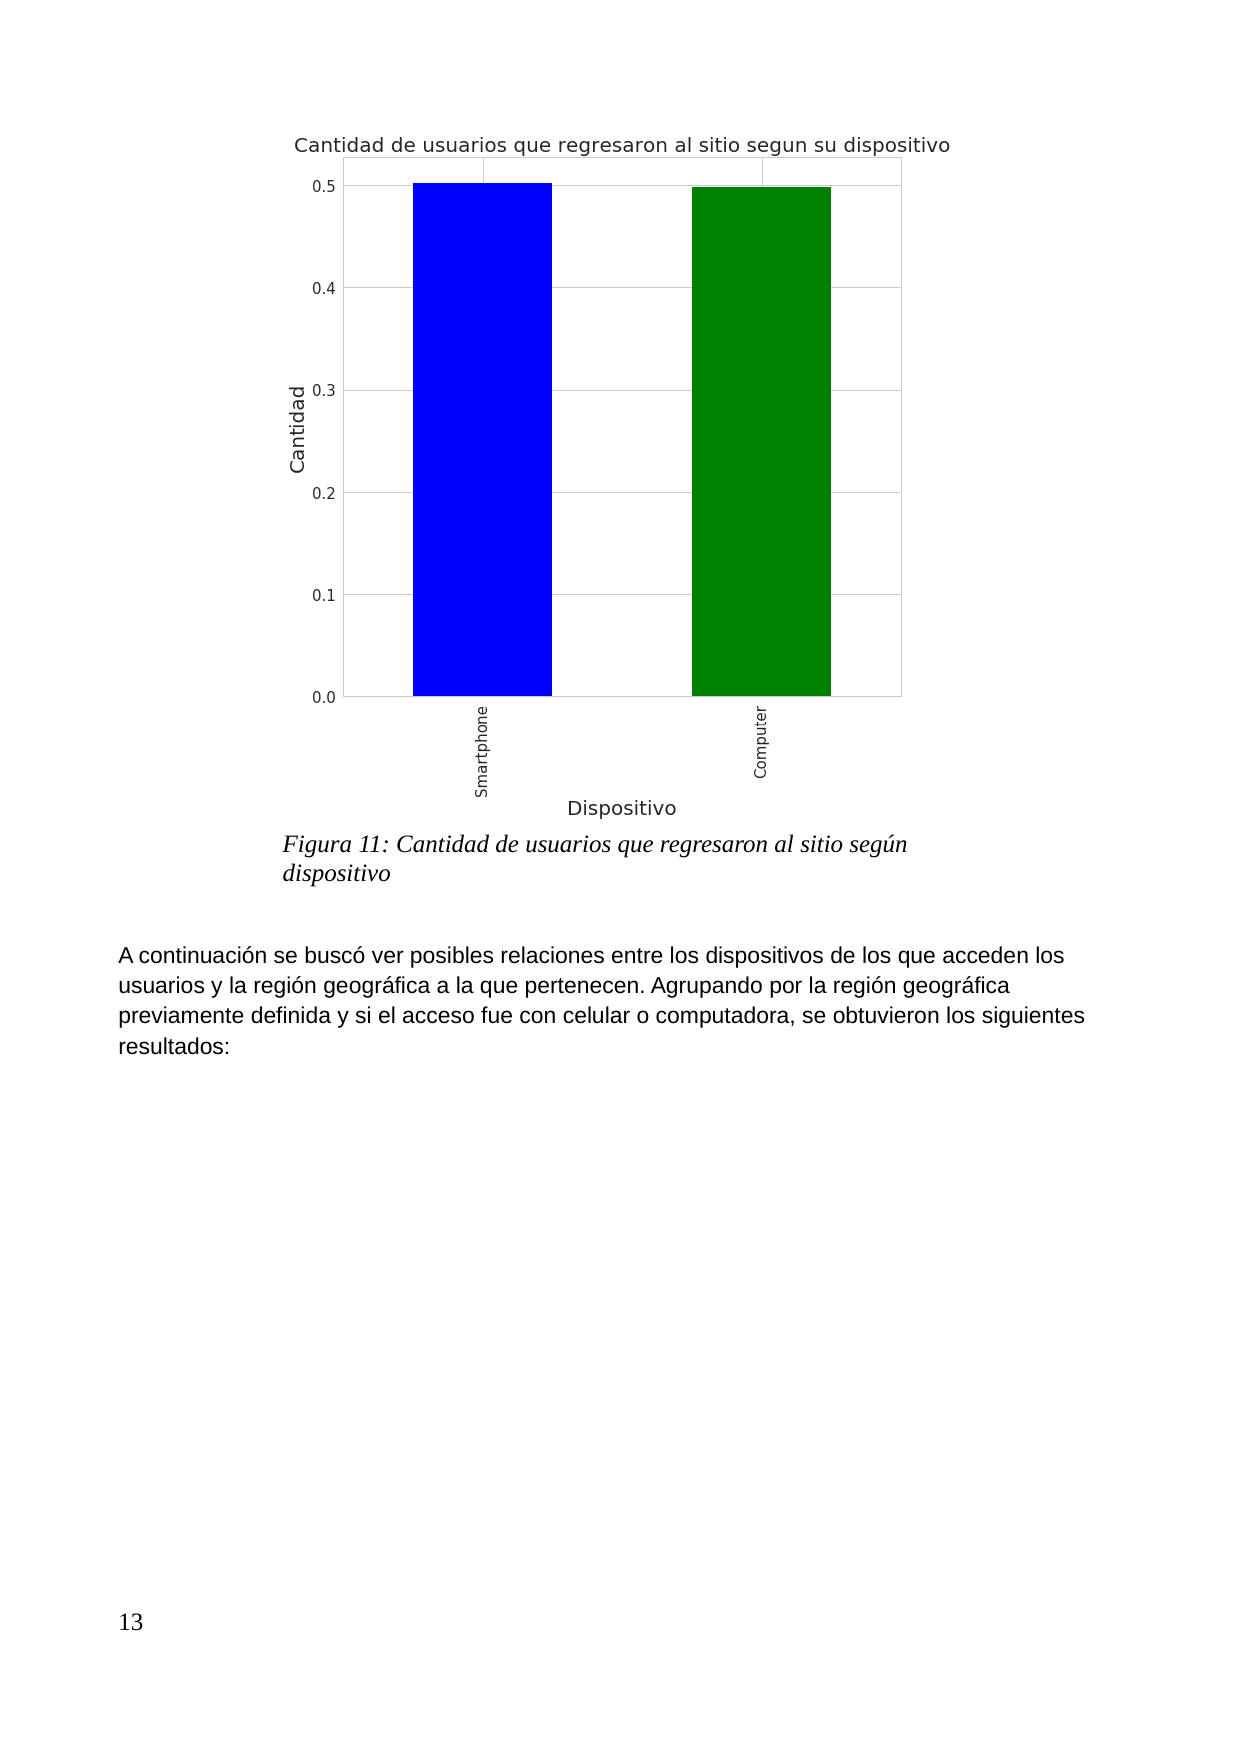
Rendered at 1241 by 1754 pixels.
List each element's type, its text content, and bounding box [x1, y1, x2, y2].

text Figura 11: Cantidad de usuarios que regresaron al sitio según dispositivo [282, 824, 958, 887]
text A continuación se buscó ver posibles relaciones entre los dispositivos de los que acceden los usuarios y la región geográfica a la que pertenecen. Agrupando por la región geográfica previamente definida y si el acceso fue con celular o computadora, se obtuvieron los siguientes resultados: [118, 942, 1122, 1059]
picture [282, 130, 958, 824]
